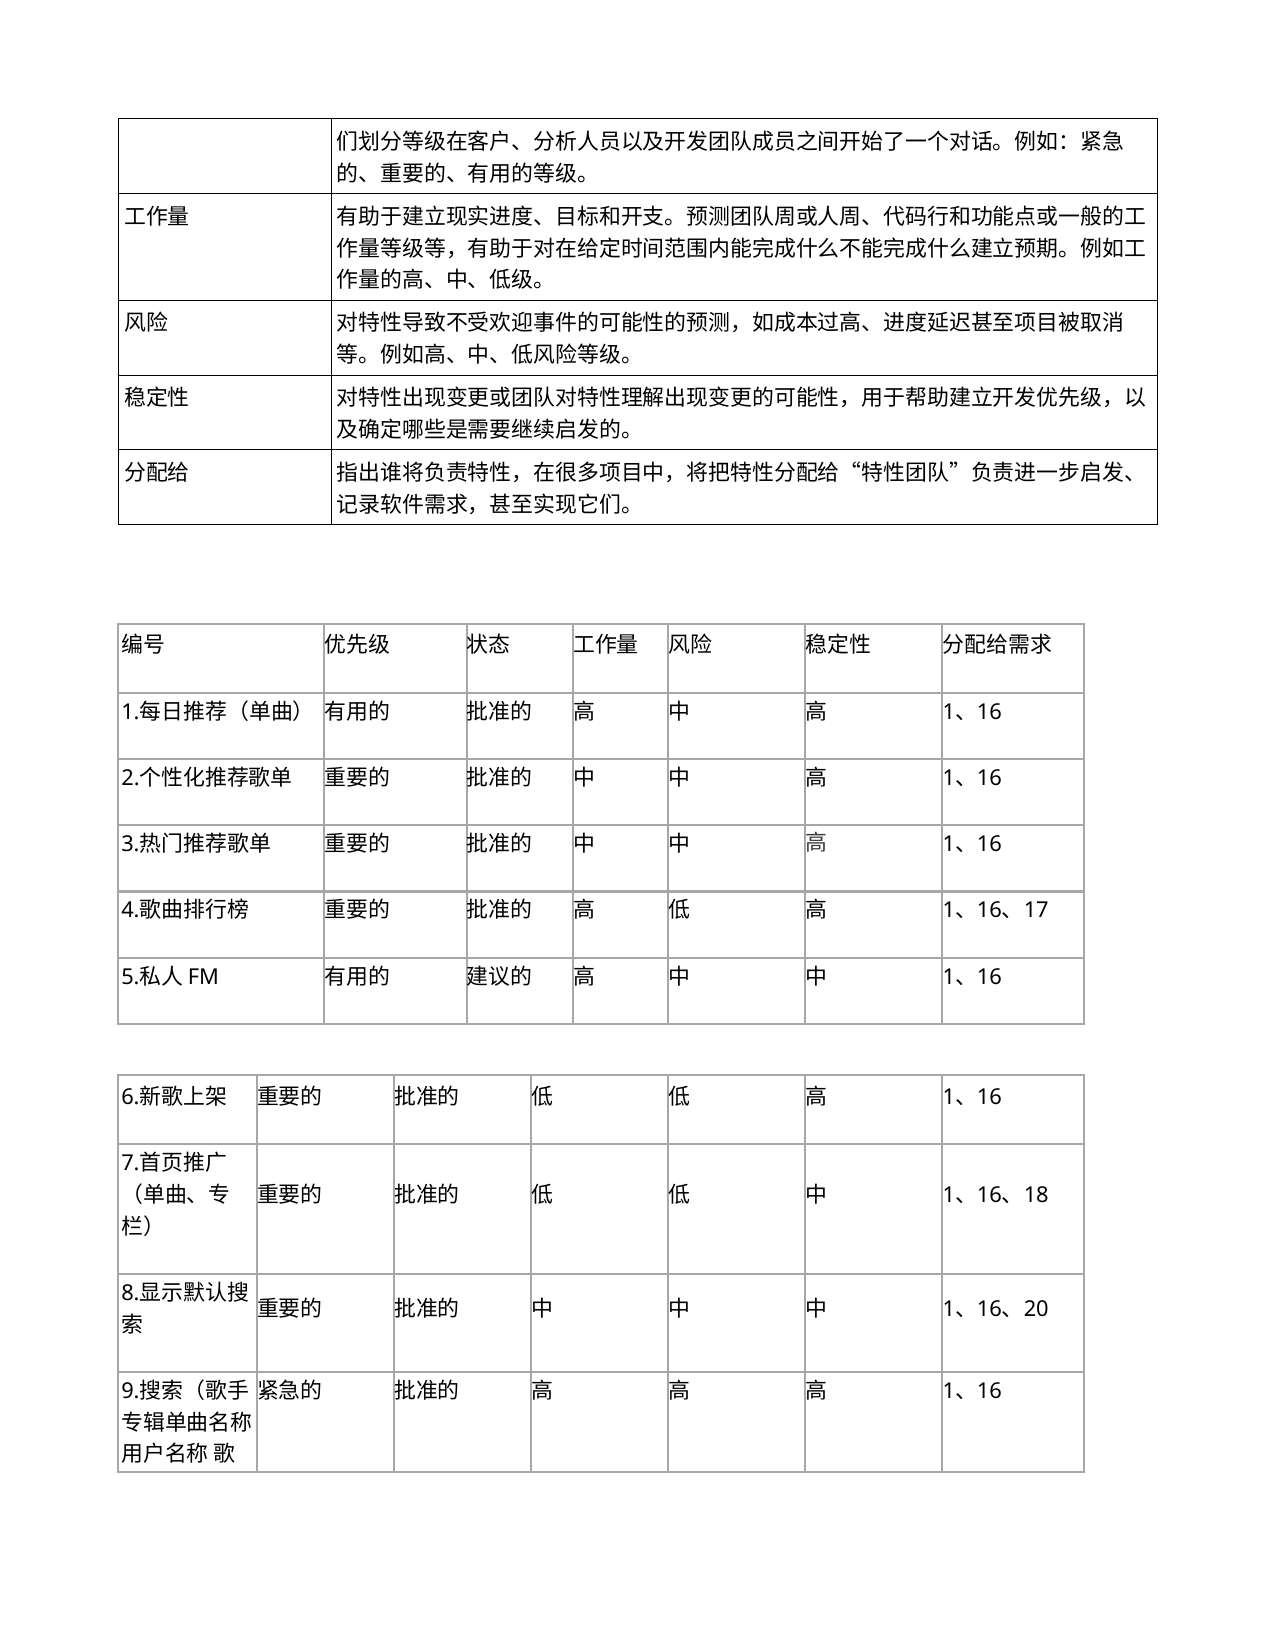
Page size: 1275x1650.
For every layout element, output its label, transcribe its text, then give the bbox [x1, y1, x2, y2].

table_cell 高 [806, 893, 941, 957]
table_cell 1.每日推荐（单曲） [119, 694, 323, 758]
table_cell 高 [532, 1373, 667, 1471]
table_cell 1、16 [943, 826, 1083, 890]
table_cell 高 [574, 893, 667, 957]
table_cell 3.热门推荐歌单 [119, 826, 323, 890]
table_cell 2.个性化推荐歌单 [119, 760, 323, 824]
table_cell 中 [574, 760, 667, 824]
table_cell 高 [574, 694, 667, 758]
table_header 状态 [468, 625, 572, 692]
table_cell 紧急的 [258, 1373, 393, 1471]
table_cell 中 [669, 1275, 804, 1371]
table_cell 9.搜索（歌手 专辑单曲名称 用户名称 歌 [119, 1373, 256, 1471]
table_cell 低 [669, 893, 804, 957]
table_cell 风险 [119, 301, 331, 374]
table_cell 低 [532, 1145, 667, 1273]
table_cell 重要的 [325, 760, 466, 824]
table_cell 1、16 [943, 694, 1083, 758]
table_cell 稳定性 [119, 376, 331, 449]
table_cell 中 [806, 1275, 941, 1371]
table_cell 有用的 [325, 959, 466, 1023]
table_cell 批准的 [395, 1145, 530, 1273]
table_cell 有助于建立现实进度、目标和开支。预测团队周或人周、代码行和功能点或一般的工作量等级等，有助于对在给定时间范围内能完成什么不能完成什么建立预期。例如工作量的高、中、低级。 [332, 194, 1157, 299]
table_cell 重要的 [258, 1275, 393, 1371]
table_cell 有用的 [325, 694, 466, 758]
table_cell 指出谁将负责特性，在很多项目中，将把特性分配给“特性团队”负责进一步启发、记录软件需求，甚至实现它们。 [332, 450, 1157, 524]
table_cell 中 [806, 1145, 941, 1273]
table_header 稳定性 [806, 625, 941, 692]
table_header 编号 [119, 625, 323, 692]
table_header 优先级 [325, 625, 466, 692]
table_cell 高 [806, 826, 941, 890]
table_cell 建议的 [468, 959, 572, 1023]
table_cell 高 [806, 760, 941, 824]
table_cell 重要的 [325, 893, 466, 957]
table_header 风险 [669, 625, 804, 692]
table_cell 高 [574, 959, 667, 1023]
table_header 分配给需求 [943, 625, 1083, 692]
table_cell 1、16、17 [943, 893, 1083, 957]
table_header 工作量 [574, 625, 667, 692]
table_cell 1、16 [943, 959, 1083, 1023]
table_cell 中 [669, 760, 804, 824]
table_cell 中 [806, 959, 941, 1023]
table_cell 1、16、18 [943, 1145, 1083, 1273]
table_cell 中 [669, 959, 804, 1023]
table_cell 高 [806, 694, 941, 758]
table_cell 批准的 [395, 1373, 530, 1471]
table_cell 重要的 [325, 826, 466, 890]
table_cell 重要的 [258, 1145, 393, 1273]
table_cell 中 [669, 826, 804, 890]
table_cell 4.歌曲排行榜 [119, 893, 323, 957]
table_cell 批准的 [468, 826, 572, 890]
table_header 重要的 [258, 1076, 393, 1143]
table_cell 中 [532, 1275, 667, 1371]
table_cell 1、16 [943, 1373, 1083, 1471]
table_cell 们划分等级在客户、分析人员以及开发团队成员之间开始了一个对话。例如：紧急的、重要的、有用的等级。 [332, 119, 1157, 193]
table_cell 分配给 [119, 450, 331, 524]
table_cell 工作量 [119, 194, 331, 299]
table_cell 5.私人FM [119, 959, 323, 1023]
table_cell 批准的 [468, 760, 572, 824]
table_cell 1、16 [943, 760, 1083, 824]
table_cell 批准的 [468, 893, 572, 957]
table_cell 中 [669, 694, 804, 758]
table_cell 高 [806, 1373, 941, 1471]
table_header 批准的 [395, 1076, 530, 1143]
table_cell 1、16、20 [943, 1275, 1083, 1371]
table_header 1、16 [943, 1076, 1083, 1143]
table_cell 8.显示默认搜索 [119, 1275, 256, 1371]
table_cell 7.首页推广（单曲、专栏） [119, 1145, 256, 1273]
table_cell 中 [574, 826, 667, 890]
table_cell 对特性导致不受欢迎事件的可能性的预测，如成本过高、进度延迟甚至项目被取消等。例如高、中、低风险等级。 [332, 301, 1157, 374]
table_cell 对特性出现变更或团队对特性理解出现变更的可能性，用于帮助建立开发优先级，以及确定哪些是需要继续启发的。 [332, 376, 1157, 449]
table_cell 低 [669, 1145, 804, 1273]
table_cell 高 [669, 1373, 804, 1471]
table_header 低 [669, 1076, 804, 1143]
table_cell 批准的 [468, 694, 572, 758]
table_header 高 [806, 1076, 941, 1143]
table_header 低 [532, 1076, 667, 1143]
table_cell [119, 119, 331, 193]
table_header 6.新歌上架 [119, 1076, 256, 1143]
table_cell 批准的 [395, 1275, 530, 1371]
